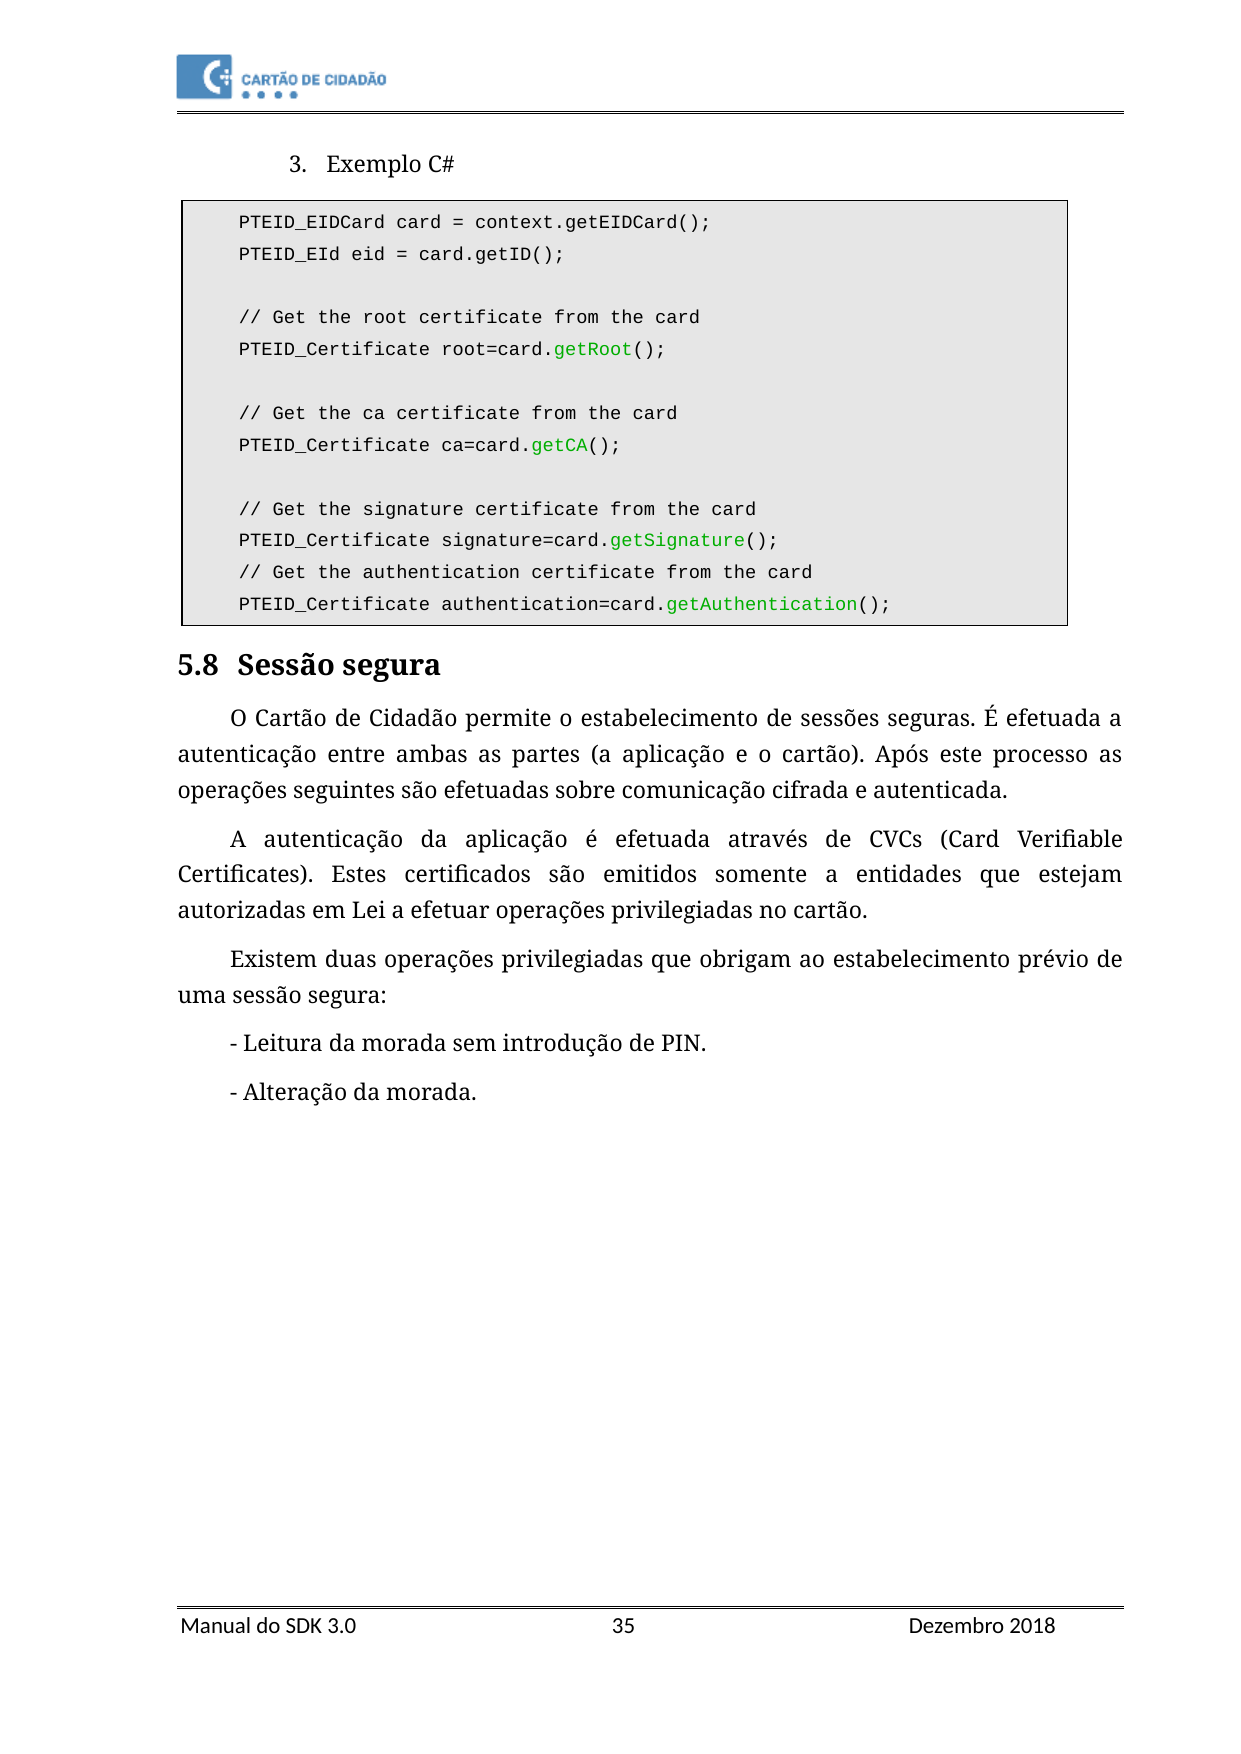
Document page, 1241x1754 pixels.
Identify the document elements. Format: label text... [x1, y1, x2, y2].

text PTEID_EIDCard card = context.getEIDCard(); [183, 212, 1067, 234]
text A autenticação da aplicação é efetuada através de CVCs (Card Verifiable Certificates). Estes certificados são emitidos somente a entidades que estejam autorizadas em Lei a efetuar operações privilegiadas no cartão. [177, 822, 1124, 926]
text - Leitura da morada sem introdução de PIN. [177, 1027, 1124, 1058]
text // Get the authentication certificate from the card [183, 563, 1067, 584]
text // Get the ca certificate from the card [183, 404, 1067, 425]
subtitle Sessão segura [177, 221, 1124, 684]
text PTEID_Certificate ca=card.getCA(); [183, 436, 1067, 457]
text - Alteração da morada. [177, 1076, 1124, 1107]
text // Get the root certificate from the card [183, 308, 1067, 329]
text PTEID_Certificate signature=card.getSignature(); [183, 531, 1067, 552]
text O Cartão de Cidadão permite o estabelecimento de sessões seguras. É efetuada a autenticação entre ambas as partes (a aplicação e o cartão). Após este processo as operações seguintes são efetuadas sobre comunicação cifrada e autenticada. [177, 702, 1124, 805]
picture [174, 49, 428, 106]
text Existem duas operações privilegiadas que obrigam ao estabelecimento prévio de uma sessão segura: [177, 943, 1124, 1010]
list Exemplo C# [288, 148, 1124, 179]
text PTEID_EId eid = card.getID(); [183, 244, 1067, 266]
text PTEID_Certificate authentication=card.getAuthentication(); [183, 595, 1067, 616]
text PTEID_Certificate root=card.getRoot(); [183, 340, 1067, 361]
text // Get the signature certificate from the card [183, 499, 1067, 521]
